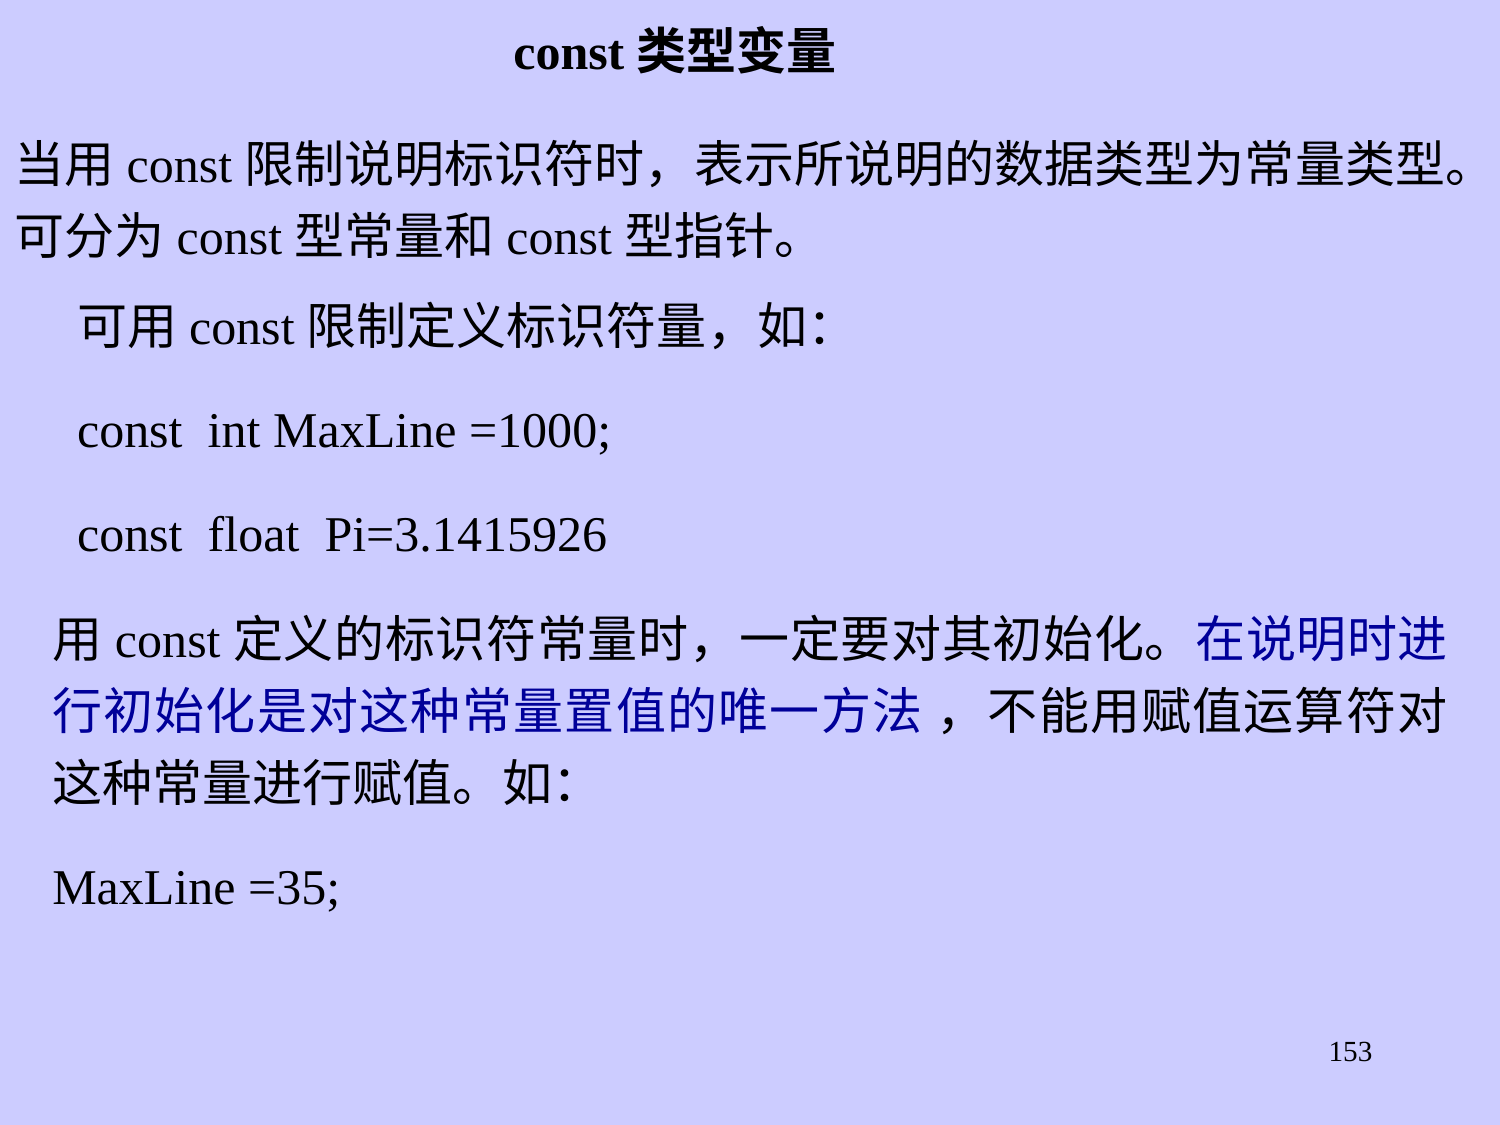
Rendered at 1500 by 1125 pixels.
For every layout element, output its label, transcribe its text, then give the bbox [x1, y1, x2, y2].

text_box 可用const限制定义标识符量，如： const int MaxLine =1000; const float Pi=3.1415926 [62, 275, 951, 569]
text_box 当用const限制说明标识符时，表示所说明的数据类型为常量类型。可分为const型常量和const型指针。 [0, 112, 1500, 272]
text_box 用const定义的标识符常量时，一定要对其初始化。在说明时进行初始化是对这种常量置值的唯一方法 ，不能用赋值运算符对这种常量进行赋值。如： MaxLine =35; [37, 587, 1463, 923]
text_box [1074, 1025, 1388, 1101]
text_box const类型变量 [137, 0, 1201, 88]
